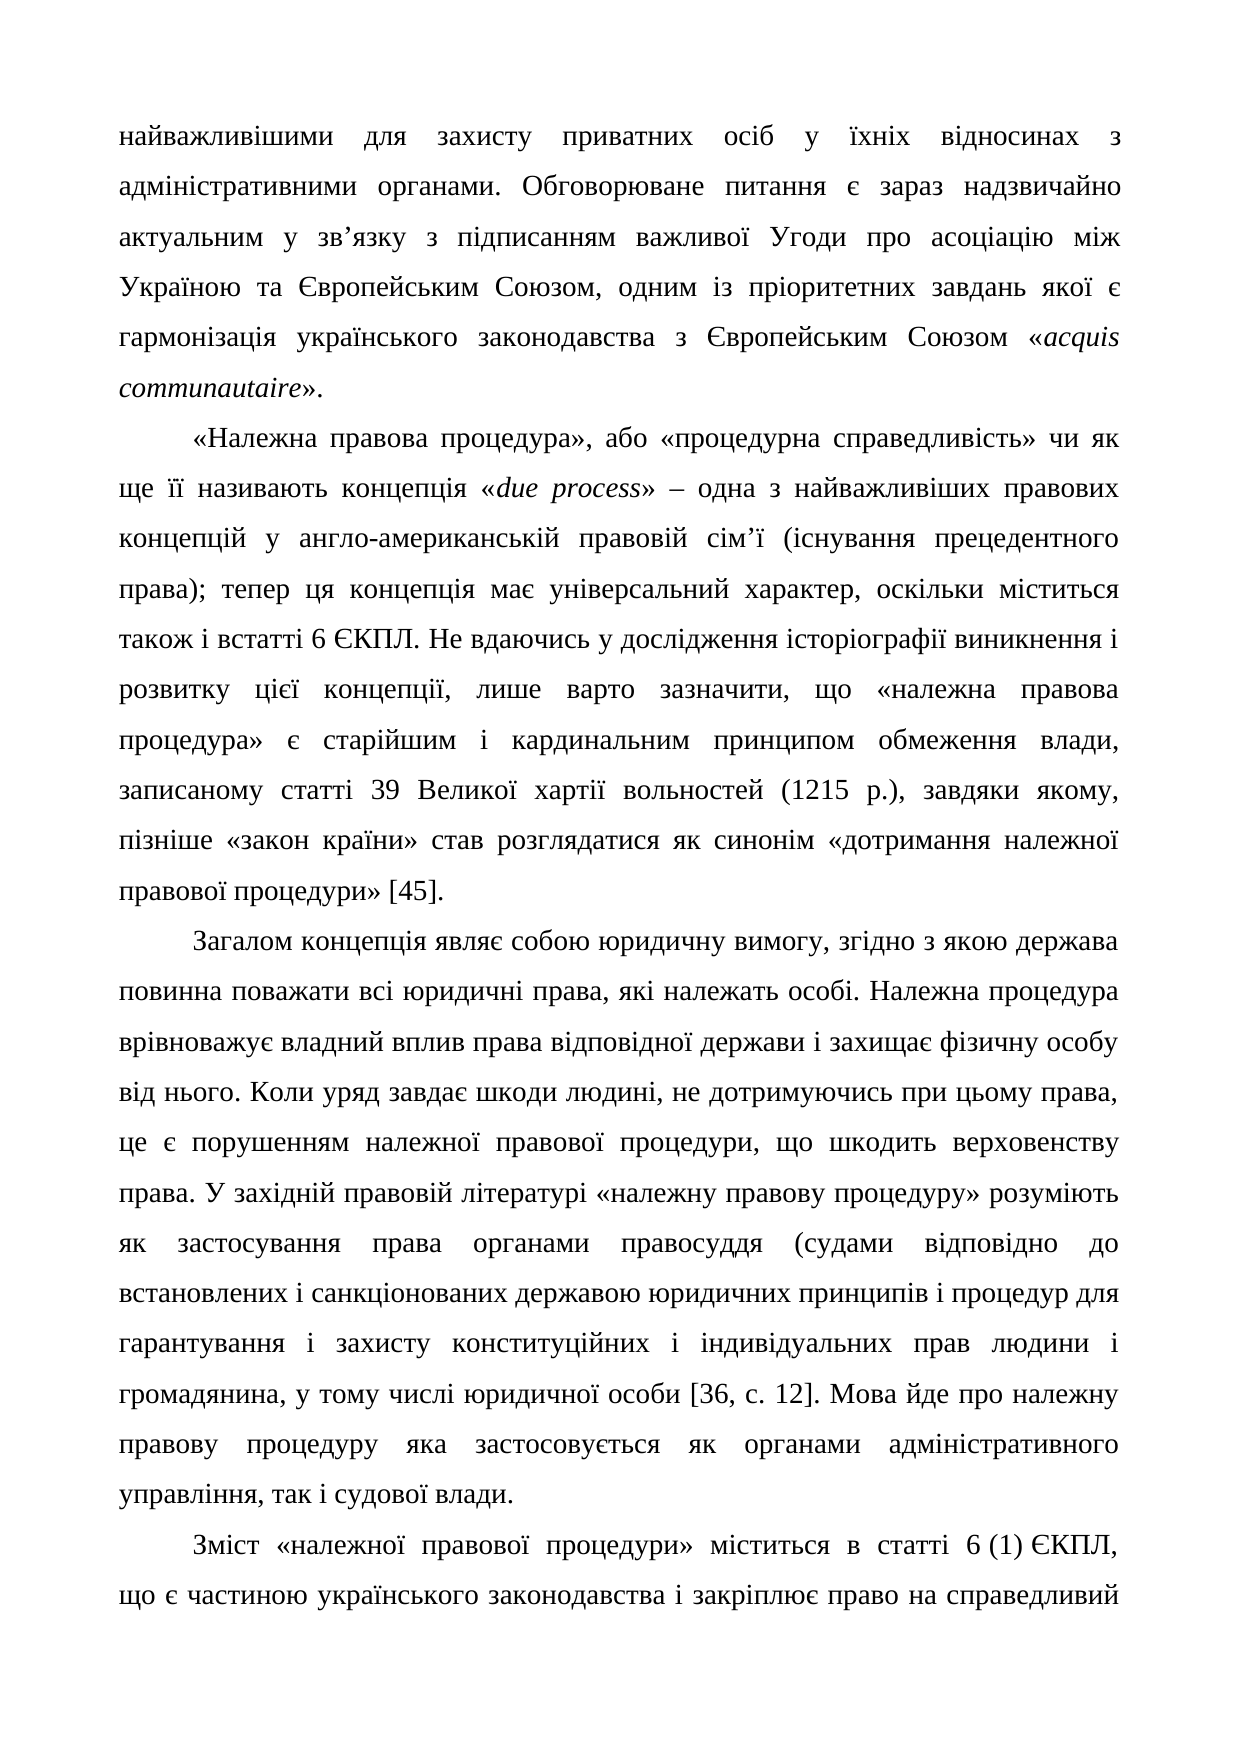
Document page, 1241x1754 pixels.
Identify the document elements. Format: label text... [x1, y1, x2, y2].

text найважливішими для захисту приватних осіб у їхніх відносинах з адміністративними органами. Обговорюване питання є зараз надзвичайно актуальним у зв’язку з підписанням важливої Угоди про асоціацію між Україною та Європейським Союзом, одним із пріоритетних завдань якої є гармонізація українського законодавства з Європейським Союзом «acquis communаutаіre». [118, 118, 1122, 403]
text Загалом концепція являє собою юридичну вимогу, згідно з якою держава повинна поважати всі юридичні права, які належать особі. Належна процедура врівноважує владний вплив права відповідної держави і захищає фізичну особу від нього. Коли уряд завдає шкоди людині, не дотримуючись при цьому права, це є порушенням належної правової процедури, що шкодить верховенству права. У західній правовій літературі «належну правову процедуру» розуміють як застосування права органами правосуддя (судами відповідно до встановлених і санкціонованих державою юридичних принципів і процедур для гарантування і захисту конституційних і індивідуальних прав людини і громадянина, у тому числі юридичної особи [36, c. 12]. Мова йде про належну правову процедуру яка застосовується як органами адміністративного управління, так і судової влади. [118, 923, 1120, 1510]
text Зміст «належної правової процедури» міститься в статті 6 (1) ЄКПЛ, що є частиною українського законодавства і закріплює право на справедливий [118, 1527, 1120, 1611]
text «Належна правова процедура», або «процедурна справедливість» чи як ще її називають концепція «due process» – одна з найважливіших правових концепцій у англо-американській правовій сім’ї (існування прецедентного права); тепер ця концепція має універсальний характер, оскільки міститься також і встатті 6 ЄКПЛ. Не вдаючись у дослідження історіографії виникнення і розвитку цієї концепції, лише варто зазначити, що «належна правова процедура» є старійшим і кардинальним принципом обмеження влади, записаному статті 39 Великої хартії вольностей (1215 р.), завдяки якому, пізніше «закон країни» став розглядатися як синонім «дотримання належної правової процедури» [45]. [118, 420, 1120, 906]
